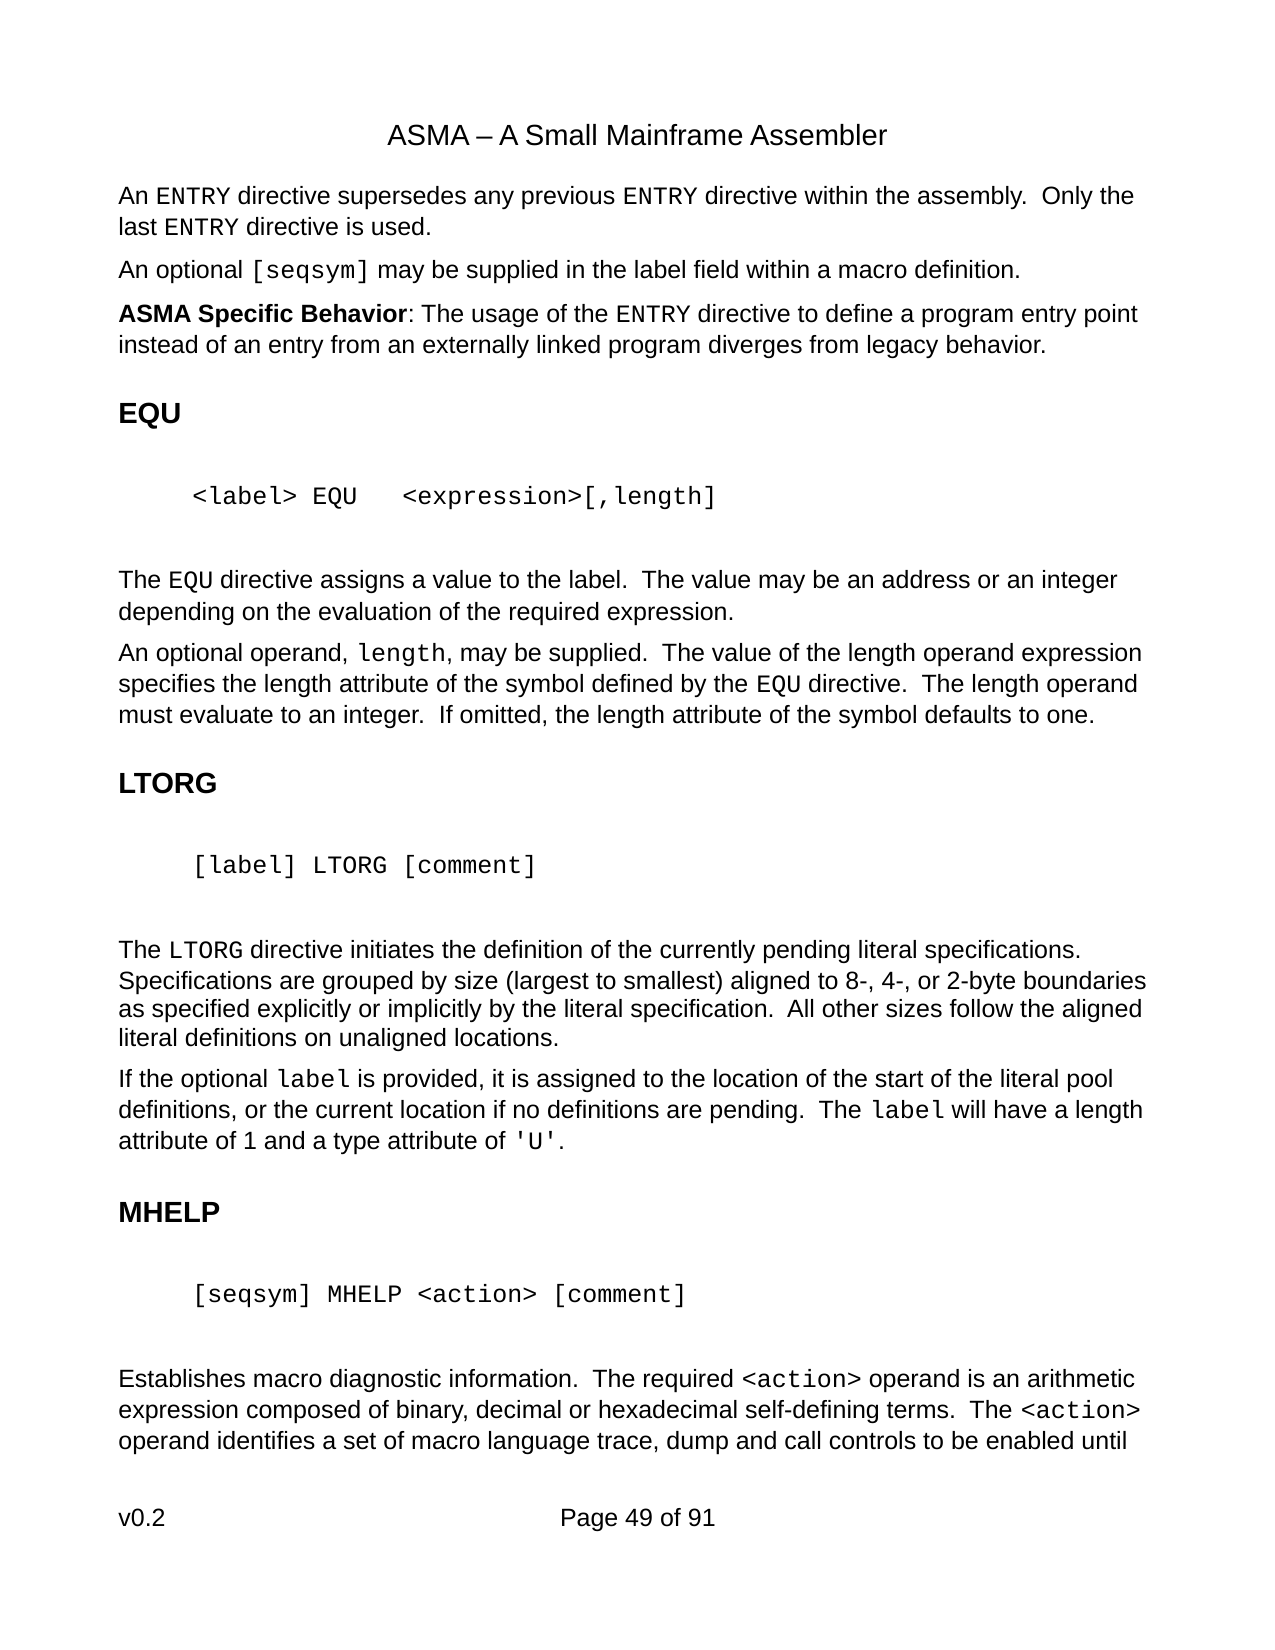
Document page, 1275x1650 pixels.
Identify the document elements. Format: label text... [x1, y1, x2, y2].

text If the optional label is provided, it is assigned to the location of the start of the literal pool definitions, or the current location if no definitions are pending. The label will have a length attribute of 1 and a type attribute of 'U'. [118, 1064, 1157, 1157]
text Establishes macro diagnostic information. The required <action> operand is an arithmetic expression composed of binary, decimal or hexadecimal self-defining terms. The <action> operand identifies a set of macro language trace, dump and call controls to be enabled until [118, 1364, 1157, 1454]
text An ENTRY directive supersedes any previous ENTRY directive within the assembly. Only the last ENTRY directive is used. [118, 181, 1157, 243]
subtitle EQU [118, 396, 1157, 430]
text The EQU directive assigns a value to the label. The value may be an address or an integer depending on the evaluation of the required expression. [118, 566, 1157, 625]
text An optional operand, length, may be supplied. The value of the length operand expression specifies the length attribute of the symbol defined by the EQU directive. The length operand must evaluate to an integer. If omitted, the length attribute of the symbol defaults to one. [118, 638, 1157, 728]
text [seqsym] MHELP <action> [comment] [192, 1282, 1157, 1310]
text ASMA Specific Behavior: The usage of the ENTRY directive to define a program entry point instead of an entry from an externally linked program diverges from legacy behavior. [118, 299, 1157, 359]
text <label> EQU <expression>[,length] [192, 483, 1157, 512]
subtitle MHELP [118, 1195, 1157, 1228]
text An optional [seqsym] may be supplied in the label field within a macro definition. [118, 256, 1157, 286]
text The LTORG directive initiates the definition of the currently pending literal specifications. Specifications are grouped by size (largest to smallest) aligned to 8-, 4-, or 2-byte boundaries as specified explicitly or implicitly by the literal specification. All other sizes follow the aligned literal definitions on unaligned locations. [118, 935, 1157, 1052]
text [label] LTORG [comment] [192, 853, 1157, 881]
subtitle LTORG [118, 766, 1157, 799]
